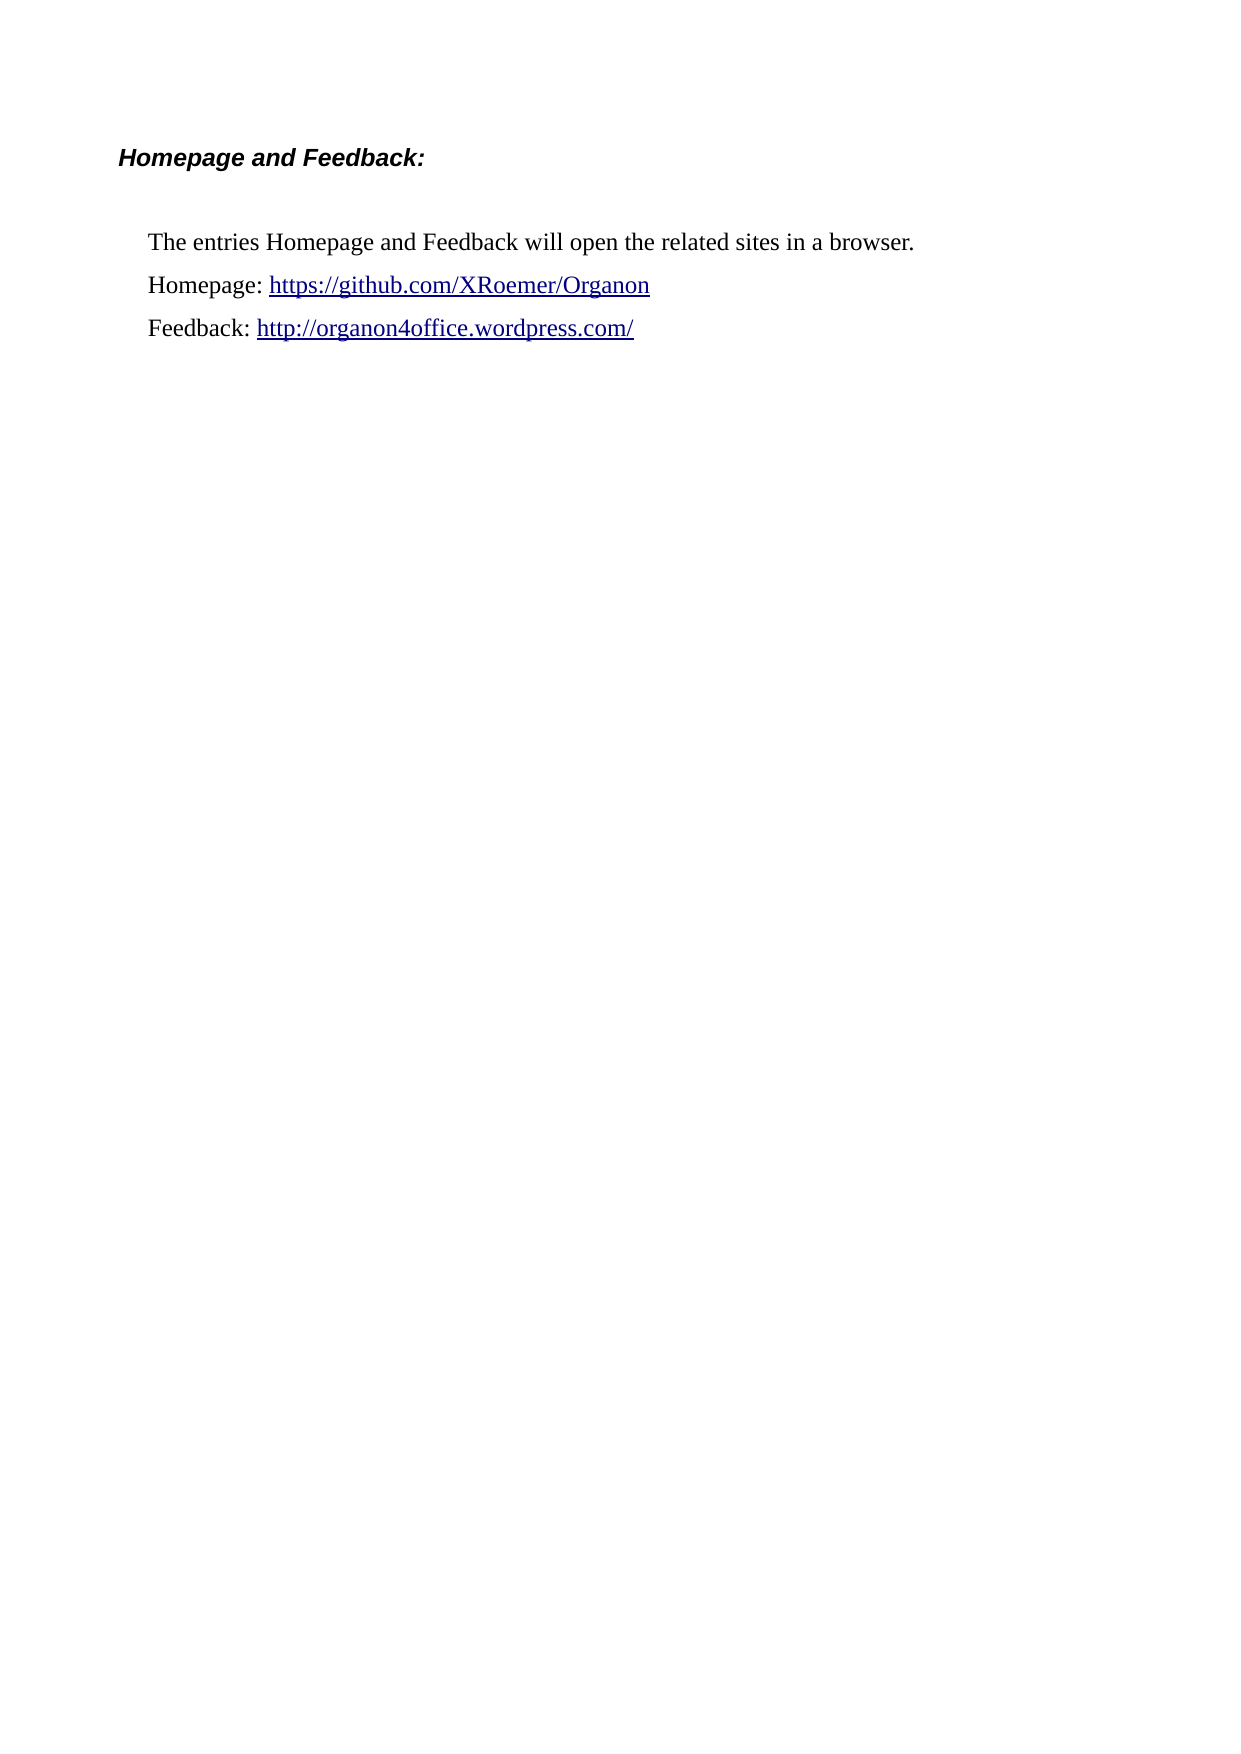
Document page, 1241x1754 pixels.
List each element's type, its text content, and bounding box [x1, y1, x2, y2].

text The entries Homepage and Feedback will open the related sites in a browser. [148, 227, 1122, 256]
text Homepage: https://github.com/XRoemer/Organon [148, 270, 1122, 299]
subtitle Homepage and Feedback: [118, 143, 1122, 172]
text Feedback: http://organon4office.wordpress.com/ [148, 313, 1122, 342]
